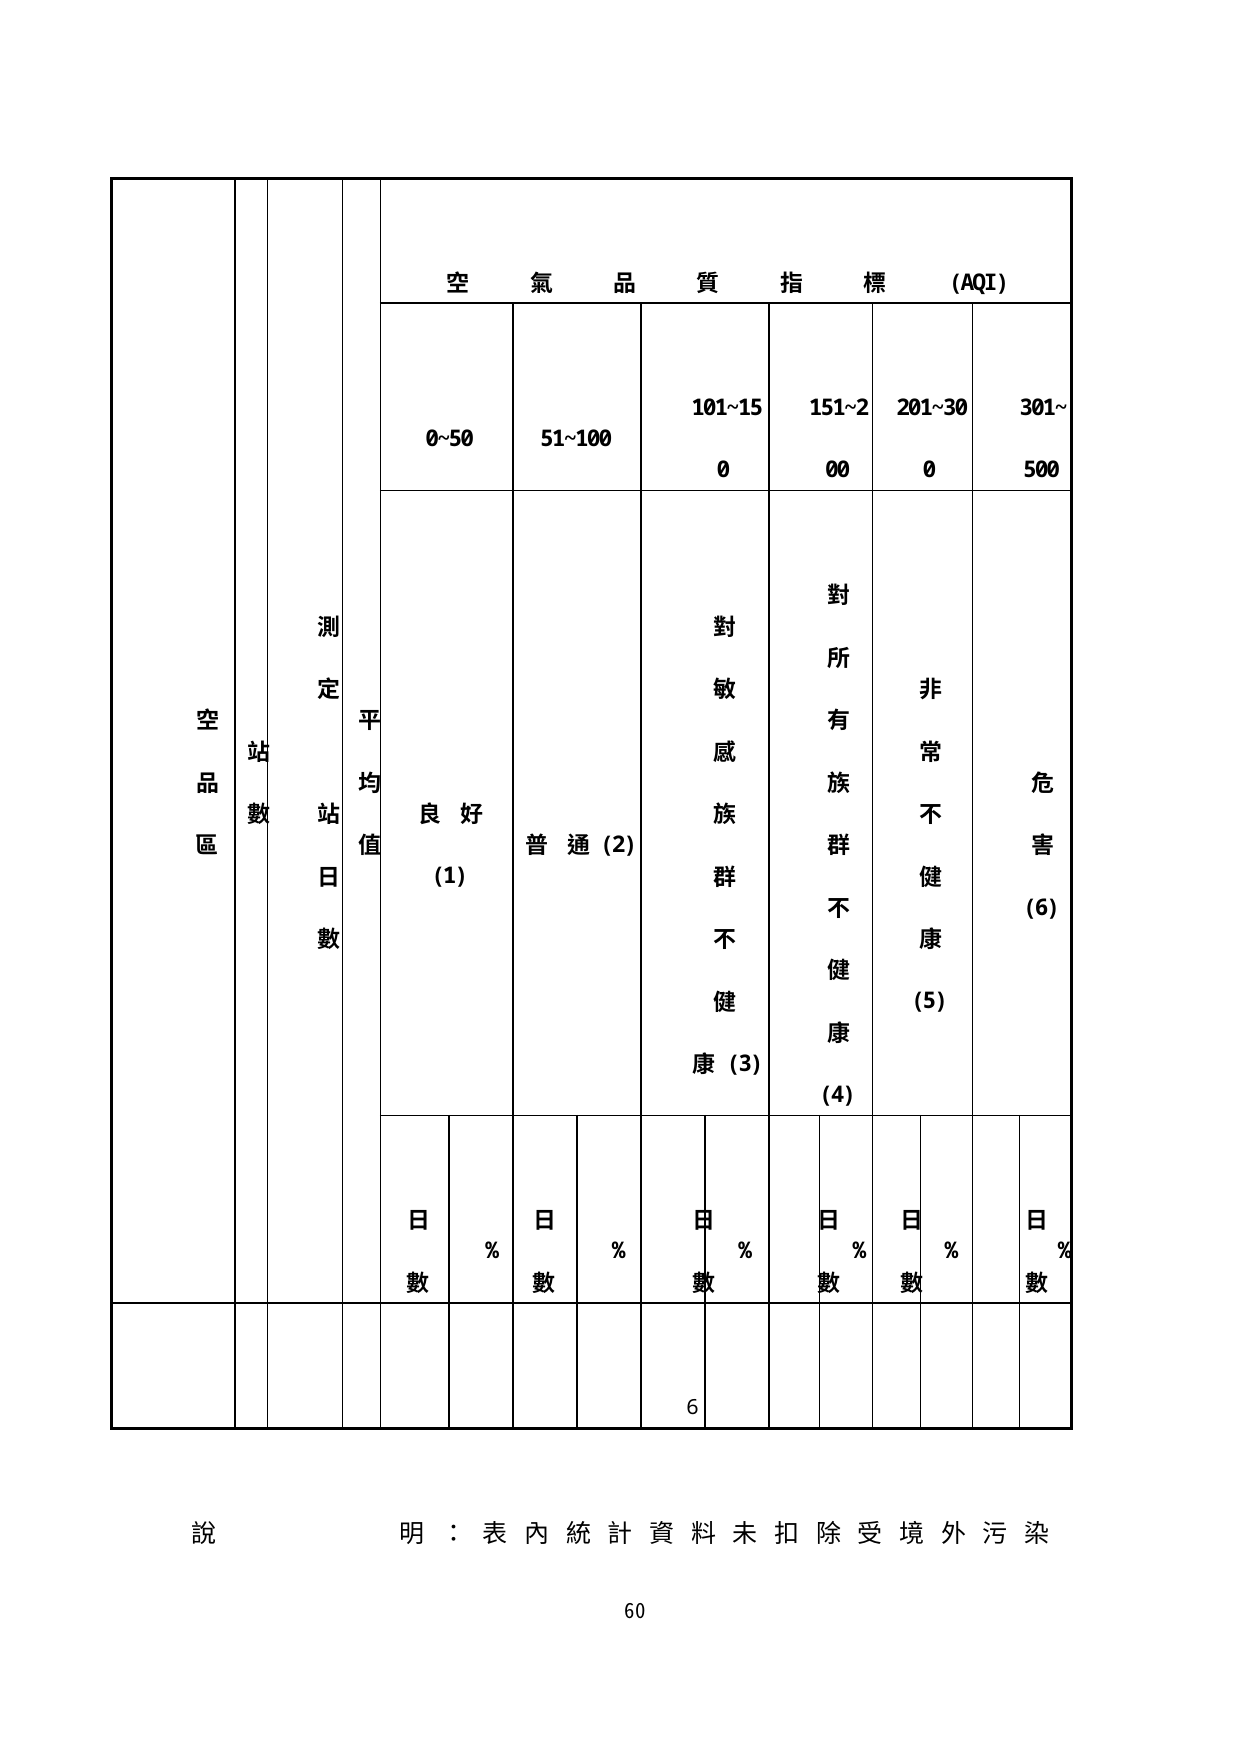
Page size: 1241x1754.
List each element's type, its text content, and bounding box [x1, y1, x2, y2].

table_cell 日數 [514, 1116, 576, 1302]
table_header 空品區 [113, 180, 234, 1302]
table_cell 普通(2) [514, 491, 640, 1115]
table_cell [236, 1304, 267, 1427]
table_cell % [921, 1116, 972, 1302]
table_cell 非常不健康 (5) [873, 491, 972, 1115]
table_cell 101~150 [642, 304, 768, 490]
table_cell [921, 1304, 972, 1427]
table_cell [578, 1304, 640, 1427]
text 說 明：表內統計資料未扣除受境外污染 [109, 1490, 1058, 1552]
table_cell 危害(6) [973, 491, 1070, 1115]
table_cell [770, 1304, 819, 1427]
table_cell 日數 [642, 1116, 704, 1302]
table_cell 0~50 [381, 304, 512, 490]
table_cell 151~200 [770, 304, 872, 490]
table_cell 6 [642, 1304, 704, 1427]
table_cell 201~300 [873, 304, 972, 490]
table_cell % [820, 1116, 872, 1302]
table_cell % [1020, 1116, 1070, 1302]
table_header 平均值 [343, 180, 380, 1302]
table_cell 日數 [381, 1116, 448, 1302]
table_header 空 氣 品 質 指 標 (AQI) [381, 180, 1070, 302]
table_cell % [706, 1116, 768, 1302]
table_cell 良好(1) [381, 491, 512, 1115]
table_cell 日數 [873, 1116, 920, 1302]
table_cell 301~500 [973, 304, 1070, 490]
table_cell 日數 [973, 1116, 1019, 1302]
table_cell 對敏感族群不健康(3) [642, 491, 768, 1115]
table_header 站數 [236, 180, 267, 1302]
table_cell [268, 1304, 342, 1427]
table_cell 0.00 [1020, 1304, 1070, 1427]
table_cell [514, 1304, 576, 1427]
table_cell [113, 1304, 234, 1427]
table_cell % [578, 1116, 640, 1302]
table_cell 51~100 [514, 304, 640, 490]
table_cell [706, 1304, 768, 1427]
table_cell [381, 1304, 448, 1427]
table_cell % [450, 1116, 512, 1302]
table_cell [820, 1304, 872, 1427]
table_cell [873, 1304, 920, 1427]
table_cell 日數 [770, 1116, 819, 1302]
table_header 測定 站日數 [268, 180, 342, 1302]
table_cell 對所有族群不健康(4) [770, 491, 872, 1115]
table_cell [343, 1304, 380, 1427]
table_cell 0 [973, 1304, 1019, 1427]
table_cell [450, 1304, 512, 1427]
